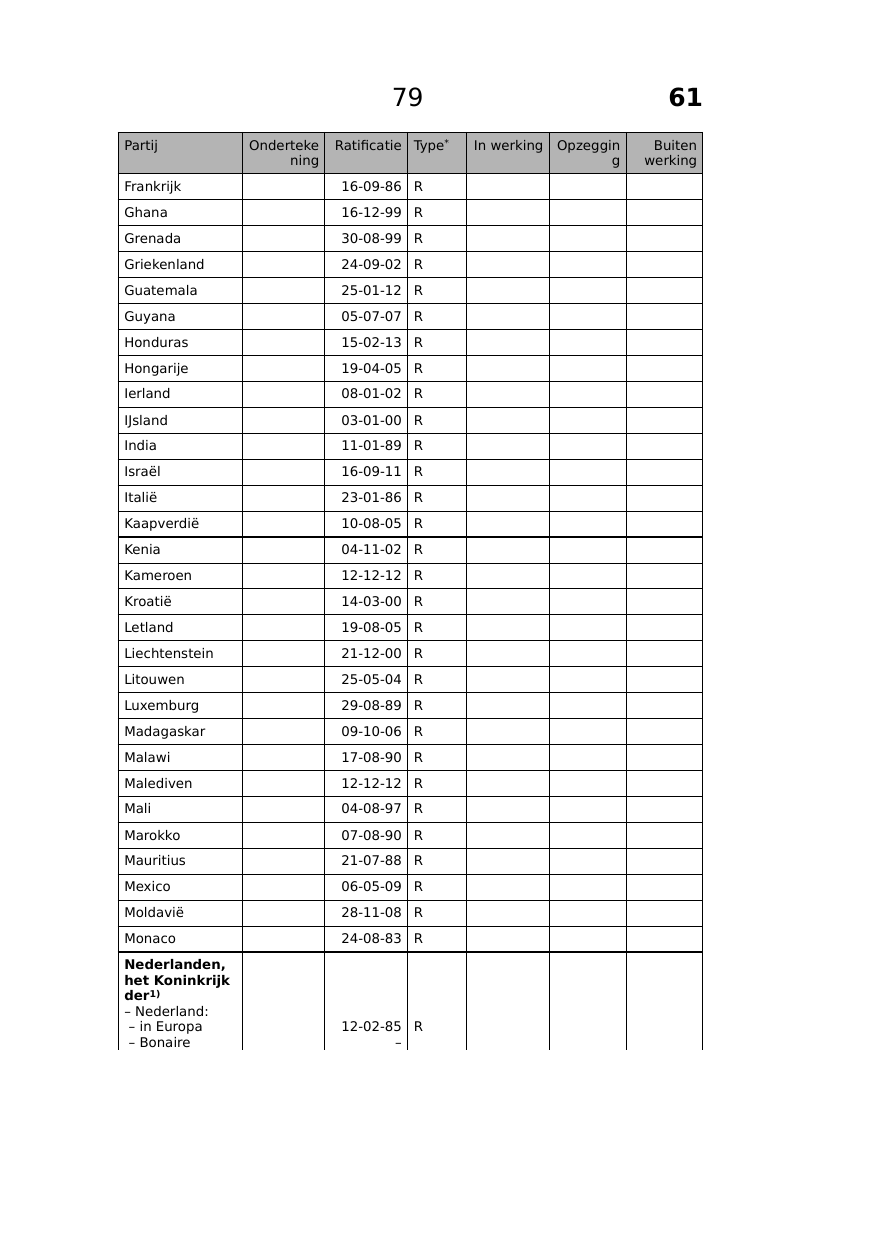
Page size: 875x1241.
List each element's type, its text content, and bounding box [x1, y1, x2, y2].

table_cell [243, 174, 324, 199]
table_cell [550, 667, 626, 692]
table_cell [467, 771, 549, 796]
table_cell [627, 564, 702, 588]
table_cell Litouwen [119, 667, 242, 692]
table_cell [550, 953, 626, 1004]
table_cell [467, 615, 549, 640]
table_cell [243, 1035, 324, 1050]
table_cell 16-12-99 [325, 200, 407, 225]
table_cell [627, 408, 702, 433]
table_cell [627, 278, 702, 303]
table_cell Ierland [119, 382, 242, 407]
table_cell Letland [119, 615, 242, 640]
table_cell [243, 252, 324, 277]
table_cell [550, 200, 626, 225]
table_cell R [408, 226, 466, 251]
table_cell [467, 927, 549, 951]
table_cell 21-07-88 [325, 849, 407, 874]
table_cell [467, 1004, 549, 1019]
table_cell [550, 564, 626, 588]
table_header Ratificatie [325, 133, 407, 173]
table_cell [550, 719, 626, 744]
table_cell [467, 745, 549, 770]
table_cell R [408, 849, 466, 874]
table_cell [627, 1004, 702, 1019]
table_cell [243, 382, 324, 407]
table_cell Mali [119, 797, 242, 822]
table_cell [243, 434, 324, 459]
table_cell [627, 486, 702, 511]
table_cell 24-08-83 [325, 927, 407, 951]
table_cell [550, 226, 626, 251]
table_cell [243, 927, 324, 951]
table_cell [550, 278, 626, 303]
table_cell [243, 486, 324, 511]
table_cell 07-08-90 [325, 823, 407, 848]
table_cell [325, 1004, 407, 1019]
table_cell [627, 693, 702, 718]
table_cell [550, 538, 626, 562]
table_cell – [325, 1035, 407, 1050]
table_cell [408, 1004, 466, 1019]
table_cell Guatemala [119, 278, 242, 303]
table_cell Ghana [119, 200, 242, 225]
table_cell [467, 823, 549, 848]
table_cell [467, 538, 549, 562]
table_cell [627, 538, 702, 562]
table_cell [627, 771, 702, 796]
table_cell [467, 174, 549, 199]
table_cell [467, 304, 549, 329]
table_cell R [408, 771, 466, 796]
table_cell Moldavië [119, 901, 242, 926]
table_cell [243, 512, 324, 536]
table_cell [467, 901, 549, 926]
table_cell [243, 719, 324, 744]
table_cell Mexico [119, 875, 242, 899]
table_cell [467, 200, 549, 225]
table_cell R [408, 408, 466, 433]
table_cell R [408, 512, 466, 536]
table_cell IJsland [119, 408, 242, 433]
table_cell Kaapverdië [119, 512, 242, 536]
table_cell [550, 1019, 626, 1035]
table_cell [467, 564, 549, 588]
table_cell [627, 434, 702, 459]
table_header Buiten werking [627, 133, 702, 173]
table_cell [408, 1035, 466, 1050]
table_cell [550, 512, 626, 536]
table_cell [550, 382, 626, 407]
table_cell 16-09-11 [325, 460, 407, 484]
table_cell [243, 1019, 324, 1035]
table_cell 19-04-05 [325, 356, 407, 381]
table_cell [627, 875, 702, 899]
table_cell R [408, 564, 466, 588]
table_cell [243, 226, 324, 251]
table_cell Kroatië [119, 589, 242, 614]
table_cell [627, 589, 702, 614]
table_cell [627, 174, 702, 199]
table_cell [627, 512, 702, 536]
table_cell 17-08-90 [325, 745, 407, 770]
table_cell Marokko [119, 823, 242, 848]
table_cell [467, 1019, 549, 1035]
table_cell Honduras [119, 330, 242, 355]
table_cell [627, 1035, 702, 1050]
table_cell 25-01-12 [325, 278, 407, 303]
table_cell [550, 589, 626, 614]
table_cell Italië [119, 486, 242, 511]
table_cell 12-12-12 [325, 771, 407, 796]
table_cell [243, 953, 324, 1004]
table_cell [467, 408, 549, 433]
table_cell – in Europa [119, 1019, 242, 1035]
table_cell Mauritius [119, 849, 242, 874]
table_cell Guyana [119, 304, 242, 329]
table_cell 10-08-05 [325, 512, 407, 536]
table_cell R [408, 667, 466, 692]
table_cell [627, 823, 702, 848]
table_cell 19-08-05 [325, 615, 407, 640]
table_cell [243, 693, 324, 718]
table_header Partij [119, 133, 242, 173]
table_cell [627, 304, 702, 329]
table_cell [627, 667, 702, 692]
table_cell [627, 382, 702, 407]
table_cell Griekenland [119, 252, 242, 277]
table_cell [550, 252, 626, 277]
table_cell [550, 641, 626, 666]
table_cell R [408, 823, 466, 848]
table_cell [243, 823, 324, 848]
table_cell [467, 330, 549, 355]
table_cell [627, 953, 702, 1004]
table_cell Nederlanden, het Koninkrijk der1) [119, 953, 242, 1004]
table_cell [627, 745, 702, 770]
table_cell Monaco [119, 927, 242, 951]
table_cell India [119, 434, 242, 459]
table_cell R [408, 693, 466, 718]
table_cell R [408, 641, 466, 666]
table_cell [550, 797, 626, 822]
table_header Type* [408, 133, 466, 173]
table_cell [627, 460, 702, 484]
table_cell [243, 408, 324, 433]
table_cell [627, 226, 702, 251]
table_cell [408, 953, 466, 1004]
table_cell [467, 1035, 549, 1050]
table_cell R [408, 875, 466, 899]
table_cell [243, 797, 324, 822]
table_cell 12-12-12 [325, 564, 407, 588]
table_cell Grenada [119, 226, 242, 251]
table_cell R [408, 460, 466, 484]
table_cell [467, 641, 549, 666]
table_cell [243, 356, 324, 381]
table_cell [550, 693, 626, 718]
table_cell 08-01-02 [325, 382, 407, 407]
table_cell R [408, 200, 466, 225]
table_header Opzegging [550, 133, 626, 173]
table_cell [550, 356, 626, 381]
table_cell [467, 953, 549, 1004]
table_cell [627, 200, 702, 225]
table_cell Madagaskar [119, 719, 242, 744]
table_cell [550, 486, 626, 511]
table_cell [467, 693, 549, 718]
table_cell [550, 1004, 626, 1019]
table_cell R [408, 356, 466, 381]
table_cell R [408, 589, 466, 614]
table_cell – Nederland: [119, 1004, 242, 1019]
table_cell Frankrijk [119, 174, 242, 199]
table_cell [550, 615, 626, 640]
table_cell 03-01-00 [325, 408, 407, 433]
table_cell [627, 615, 702, 640]
table_cell [550, 849, 626, 874]
table_cell [467, 875, 549, 899]
table_cell [243, 667, 324, 692]
table_cell [243, 641, 324, 666]
table_cell 14-03-00 [325, 589, 407, 614]
table_cell [467, 434, 549, 459]
table_cell [467, 719, 549, 744]
table_cell [627, 330, 702, 355]
table_cell [627, 641, 702, 666]
table_cell [550, 460, 626, 484]
table_cell Liechtenstein [119, 641, 242, 666]
table_cell [243, 771, 324, 796]
table_header Ondertekening [243, 133, 324, 173]
table_cell [550, 330, 626, 355]
table_cell [550, 408, 626, 433]
table_cell 23-01-86 [325, 486, 407, 511]
table_cell [243, 849, 324, 874]
table_cell [243, 875, 324, 899]
table_cell [243, 200, 324, 225]
table_cell [627, 356, 702, 381]
table_cell R [408, 382, 466, 407]
table_cell 05-07-07 [325, 304, 407, 329]
table_header In werking [467, 133, 549, 173]
table_cell R [408, 486, 466, 511]
table_cell [467, 278, 549, 303]
table_cell [627, 1019, 702, 1035]
table_cell 12-02-85 [325, 1019, 407, 1035]
table_cell [467, 667, 549, 692]
table_cell [550, 304, 626, 329]
table_cell Luxemburg [119, 693, 242, 718]
table_cell [550, 745, 626, 770]
table_cell 30-08-99 [325, 226, 407, 251]
table_cell Hongarije [119, 356, 242, 381]
table_cell [243, 589, 324, 614]
table_cell [243, 304, 324, 329]
table_cell 11-01-89 [325, 434, 407, 459]
table_cell 24-09-02 [325, 252, 407, 277]
table_cell [243, 1004, 324, 1019]
table_cell R [408, 252, 466, 277]
table_cell 15-02-13 [325, 330, 407, 355]
table_cell 09-10-06 [325, 719, 407, 744]
table_cell 28-11-08 [325, 901, 407, 926]
table_cell Kameroen [119, 564, 242, 588]
table_cell [467, 486, 549, 511]
table_cell [550, 434, 626, 459]
table_cell Malediven [119, 771, 242, 796]
table_cell [467, 460, 549, 484]
table_cell R [408, 434, 466, 459]
table_cell R [408, 719, 466, 744]
table_cell R [408, 278, 466, 303]
table_cell [550, 1035, 626, 1050]
table_cell Malawi [119, 745, 242, 770]
table_cell R [408, 304, 466, 329]
table_cell [627, 797, 702, 822]
table_cell [467, 382, 549, 407]
table_cell 06-05-09 [325, 875, 407, 899]
table_cell R [408, 1019, 466, 1035]
table_cell [243, 460, 324, 484]
table_cell [243, 564, 324, 588]
table_cell 21-12-00 [325, 641, 407, 666]
table_cell [243, 901, 324, 926]
table_cell [243, 538, 324, 562]
table_cell [467, 797, 549, 822]
table_cell [467, 356, 549, 381]
table_cell [550, 875, 626, 899]
table_cell R [408, 330, 466, 355]
table_cell [243, 745, 324, 770]
table_cell 25-05-04 [325, 667, 407, 692]
table_cell [550, 823, 626, 848]
table_cell [550, 901, 626, 926]
table_cell R [408, 174, 466, 199]
table_cell [467, 252, 549, 277]
table_cell [550, 771, 626, 796]
table_cell [627, 927, 702, 951]
table_cell [243, 330, 324, 355]
table_cell [467, 226, 549, 251]
table_cell [243, 278, 324, 303]
table_cell [627, 849, 702, 874]
table_cell [627, 901, 702, 926]
table_cell R [408, 615, 466, 640]
table_cell [627, 252, 702, 277]
table_cell Israël [119, 460, 242, 484]
table_cell 04-11-02 [325, 538, 407, 562]
table_cell R [408, 538, 466, 562]
table_cell R [408, 745, 466, 770]
table_cell Kenia [119, 538, 242, 562]
table_cell R [408, 927, 466, 951]
table_cell [325, 953, 407, 1004]
table_cell [627, 719, 702, 744]
table_cell R [408, 901, 466, 926]
table_cell 29-08-89 [325, 693, 407, 718]
table_cell [467, 849, 549, 874]
table_cell 16-09-86 [325, 174, 407, 199]
table_cell R [408, 797, 466, 822]
table_cell [467, 589, 549, 614]
table_cell – Bonaire [119, 1035, 242, 1050]
table_cell [550, 174, 626, 199]
table_cell [467, 512, 549, 536]
table_cell [550, 927, 626, 951]
table_cell [243, 615, 324, 640]
table_cell 04-08-97 [325, 797, 407, 822]
